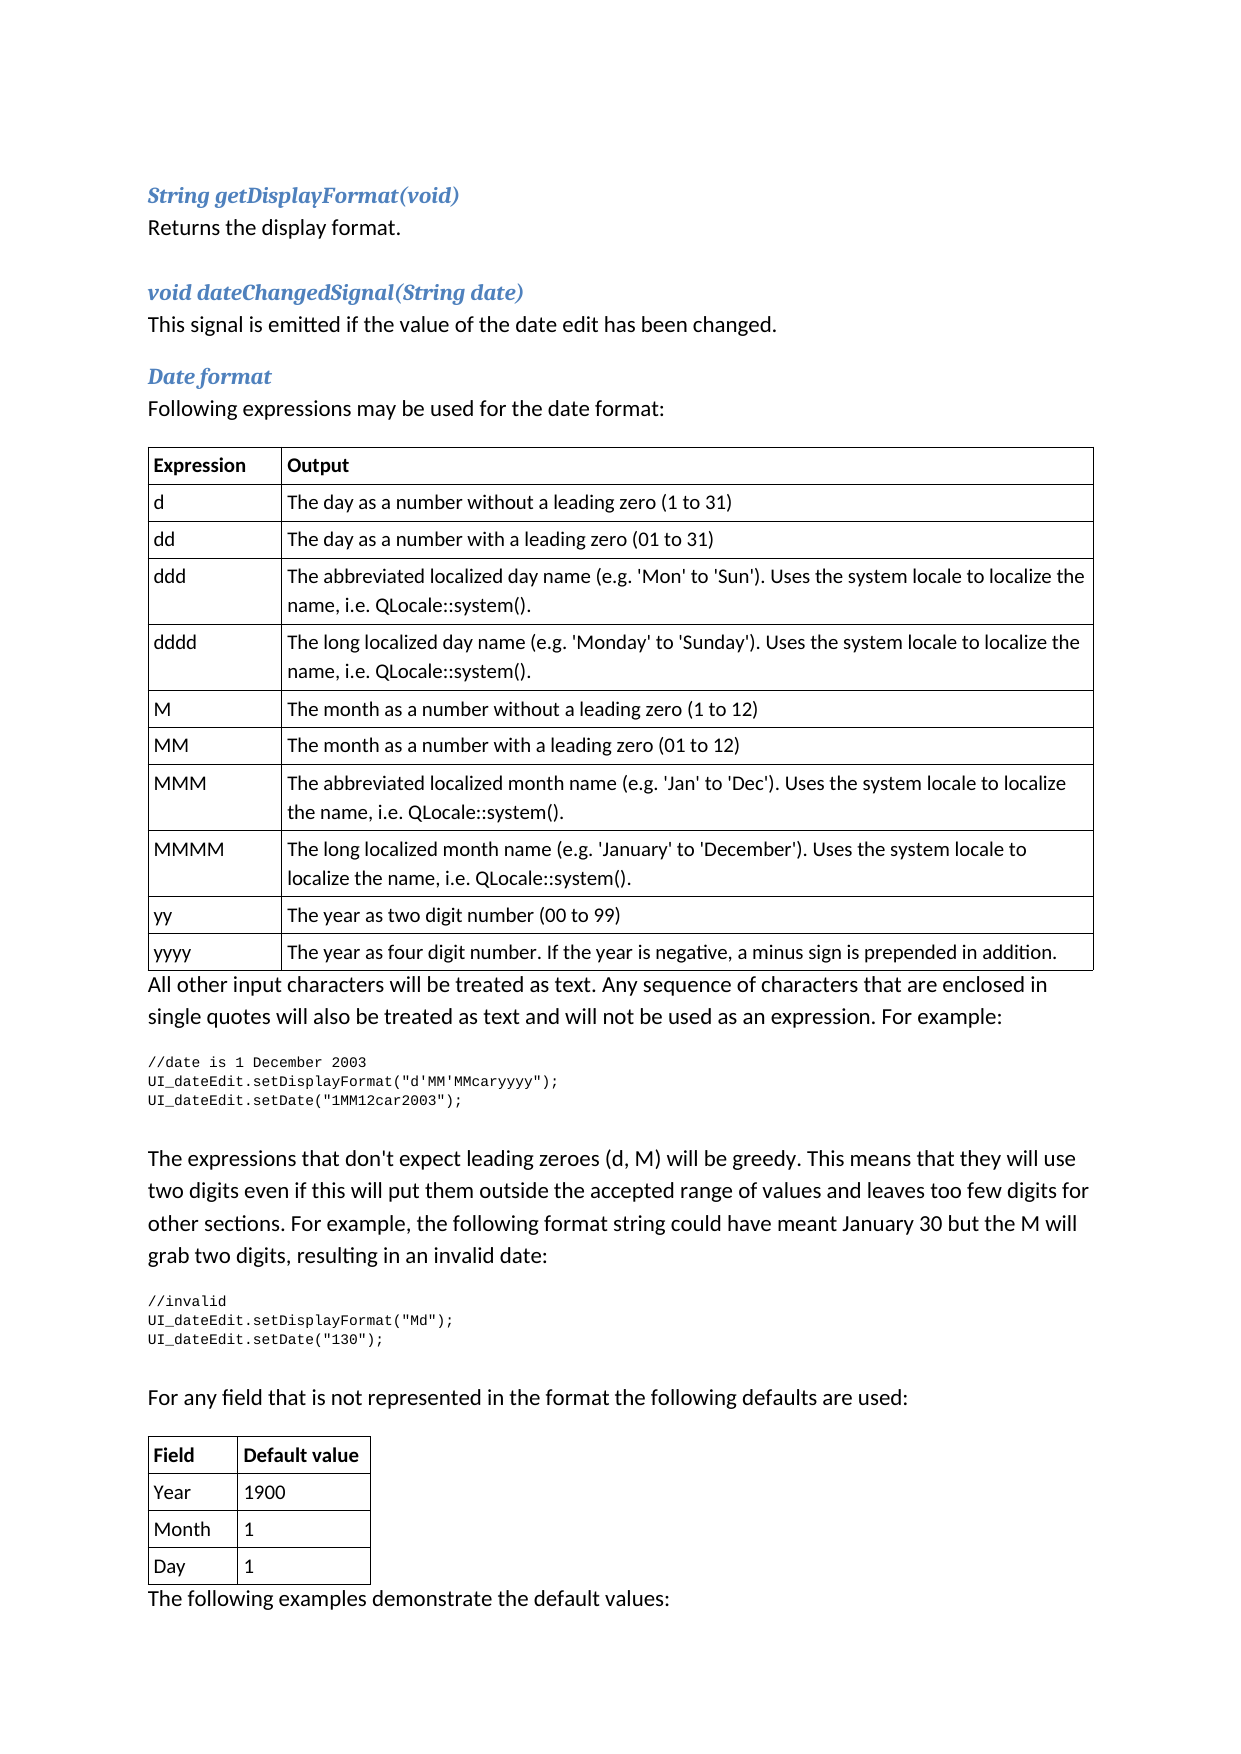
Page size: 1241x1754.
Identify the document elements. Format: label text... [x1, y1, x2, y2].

text The expressions that don't expect leading zeroes (d, M) will be greedy. This means that they will use two digits even if this will put them outside the accepted range of values and leaves too few digits for other sections. For example, the following format string could have meant January 30 but the M will grab two digits, resulting in an invalid date: [148, 1144, 1093, 1269]
subtitle void dateChangedSignal(String date) [148, 280, 1093, 307]
table_cell Year [149, 1474, 237, 1510]
table_cell dd [149, 522, 281, 558]
table_cell Day [149, 1548, 237, 1584]
table_cell 1900 [238, 1474, 370, 1510]
table_cell The abbreviated localized day name (e.g. 'Mon' to 'Sun'). Uses the system locale to localize the name, i.e. QLocale::system(). [282, 559, 1093, 624]
table_cell The day as a number with a leading zero (01 to 31) [282, 522, 1093, 558]
table_cell The long localized month name (e.g. 'January' to 'December'). Uses the system locale to localize the name, i.e. QLocale::system(). [282, 831, 1093, 896]
table_cell MMM [149, 765, 281, 830]
table_cell The abbreviated localized month name (e.g. 'Jan' to 'Dec'). Uses the system locale to localize the name, i.e. QLocale::system(). [282, 765, 1093, 830]
text The following examples demonstrate the default values: [148, 1584, 1093, 1612]
table_cell Month [149, 1511, 237, 1547]
table_cell dddd [149, 625, 281, 690]
text This signal is emitted if the value of the date edit has been changed. [148, 310, 1093, 338]
table_cell The day as a number without a leading zero (1 to 31) [282, 485, 1093, 521]
table_header Default value [238, 1437, 370, 1473]
table_header Field [149, 1437, 237, 1473]
text For any field that is not represented in the format the following defaults are used: [148, 1383, 1093, 1411]
table_cell yy [149, 897, 281, 933]
subtitle Date format [148, 363, 1093, 390]
table_cell ddd [149, 559, 281, 624]
table_cell The long localized day name (e.g. 'Monday' to 'Sunday'). Uses the system locale to localize the name, i.e. QLocale::system(). [282, 625, 1093, 690]
table_cell MM [149, 728, 281, 764]
table_header Expression [149, 448, 281, 484]
text All other input characters will be treated as text. Any sequence of characters that are enclosed in single quotes will also be treated as text and will not be used as an expression. For example: [148, 971, 1093, 1030]
text Following expressions may be used for the date format: [148, 394, 1093, 422]
subtitle String getDisplayFormat(void) [148, 183, 1093, 209]
text //date is 1 December 2003 [148, 1055, 1093, 1072]
text UI_dateEdit.setDisplayFormat("d'MM'MMcaryyyy"); [148, 1074, 1093, 1091]
text UI_dateEdit.setDate("130"); [148, 1332, 1093, 1348]
text UI_dateEdit.setDisplayFormat("Md"); [148, 1313, 1093, 1329]
table_cell The month as a number with a leading zero (01 to 12) [282, 728, 1093, 764]
table_cell yyyy [149, 934, 281, 970]
table_cell 1 [238, 1548, 370, 1584]
table_cell The year as four digit number. If the year is negative, a minus sign is prepended in addition. [282, 934, 1093, 970]
table_cell The year as two digit number (00 to 99) [282, 897, 1093, 933]
table_cell The month as a number without a leading zero (1 to 12) [282, 691, 1093, 727]
text //invalid [148, 1294, 1093, 1311]
table_cell MMMM [149, 831, 281, 896]
table_cell d [149, 485, 281, 521]
table_cell 1 [238, 1511, 370, 1547]
text Returns the display format. [148, 213, 1093, 241]
text UI_dateEdit.setDate("1MM12car2003"); [148, 1093, 1093, 1110]
table_header Output [282, 448, 1093, 484]
table_cell M [149, 691, 281, 727]
